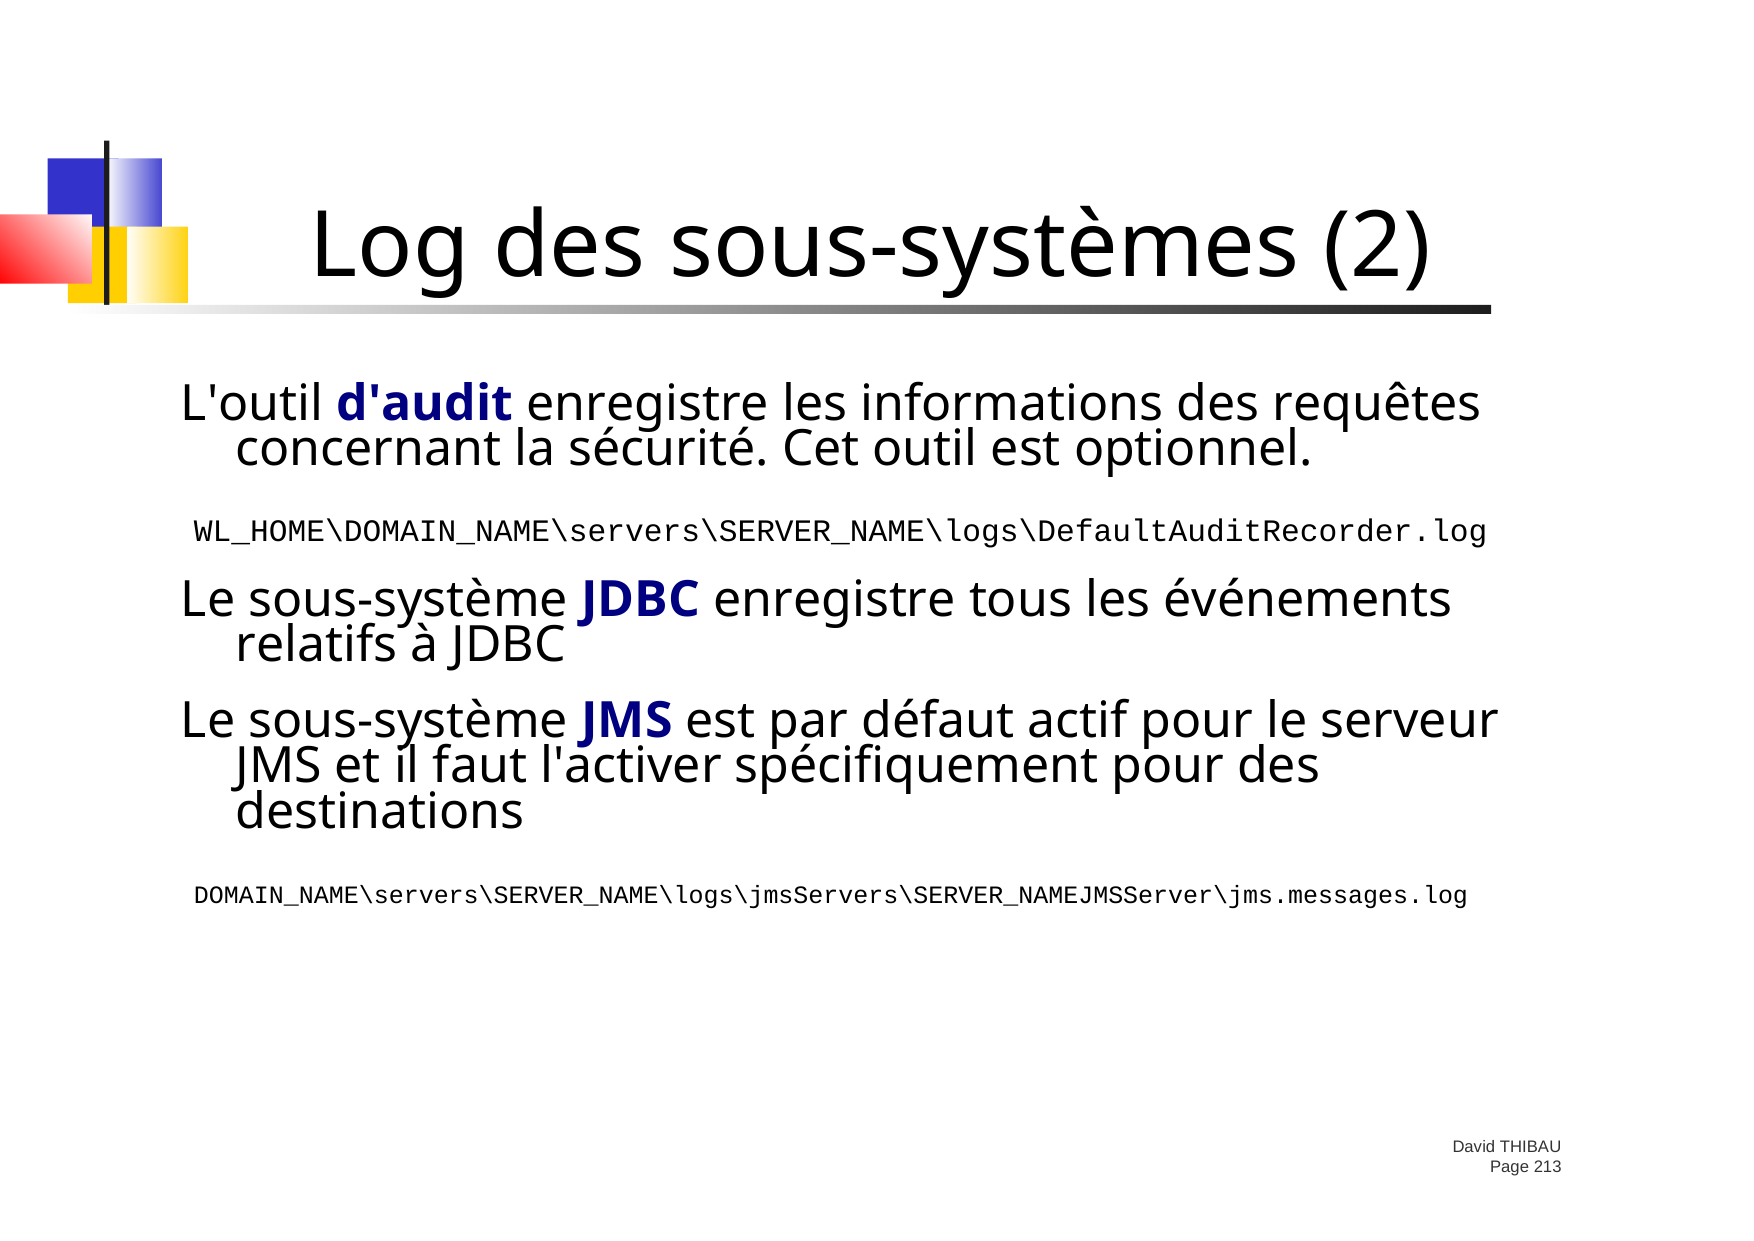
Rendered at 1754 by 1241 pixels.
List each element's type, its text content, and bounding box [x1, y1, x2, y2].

list L'outil d'audit enregistre les informations des requêtes concernant la sécurité. Cet outil est optionnel. WL_HOME\DOMAIN_NAME\servers\SERVER_NAME\logs\DefaultAuditRecorder.log Le sous-système JDBC enregistre tous les événements relatifs à JDBC Le sous-système JMS est par défaut actif pour le serveur JMS et il faut l'activer spécifiquement pour des destinations DOMAIN_NAME\servers\SERVER_NAME\logs\jmsServers\SERVER_NAMEJMSServer\jms.messages.log [179, 383, 1563, 1123]
title Log des sous-systèmes (2) [179, 147, 1563, 344]
